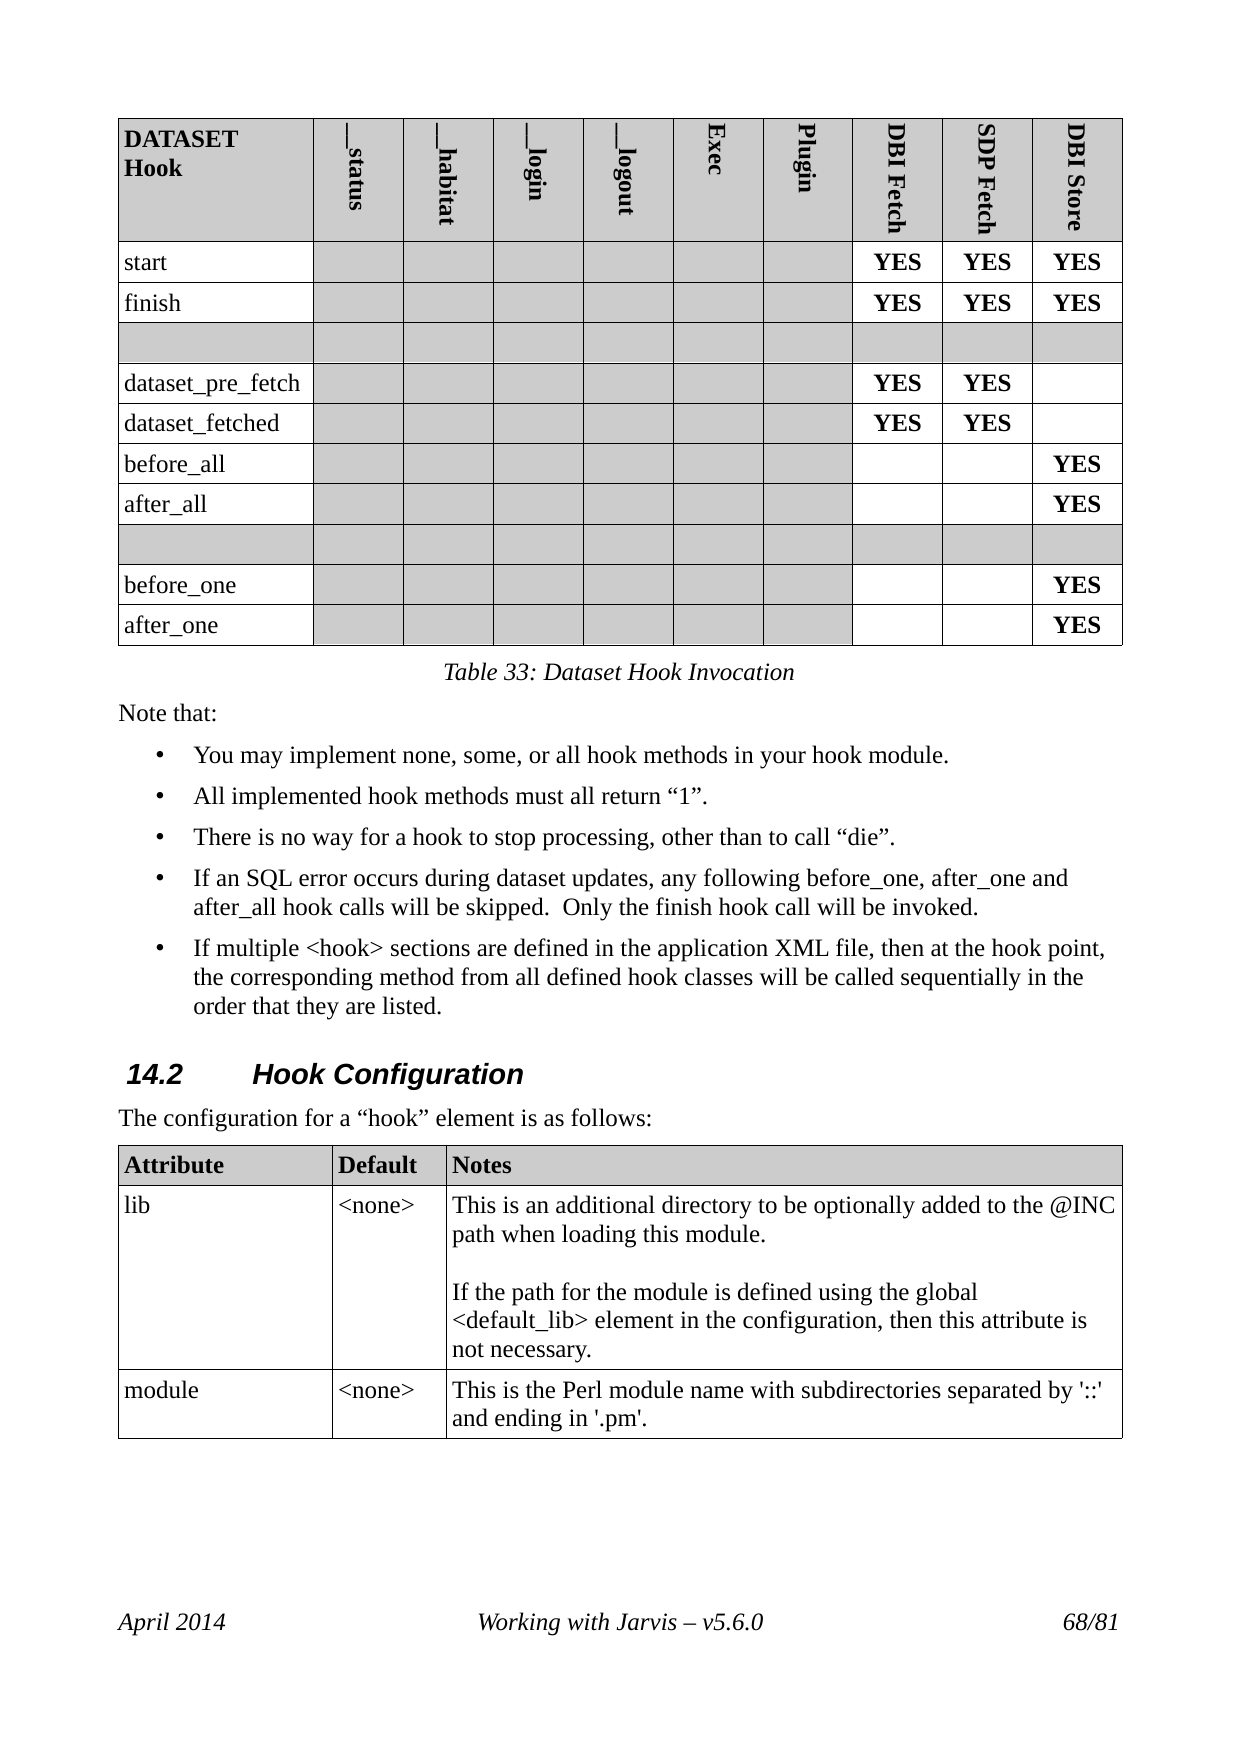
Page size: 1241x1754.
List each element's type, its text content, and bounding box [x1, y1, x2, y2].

table_cell [764, 565, 852, 604]
table_cell [853, 605, 942, 644]
table_cell [943, 605, 1032, 644]
table_cell [314, 404, 403, 443]
table_cell [494, 484, 583, 524]
table_cell [494, 565, 583, 604]
text The configuration for a “hook” element is as follows: [118, 1103, 1122, 1132]
table_cell [1033, 323, 1122, 362]
table_cell [764, 605, 852, 644]
table_cell [674, 404, 763, 443]
table_cell YES [1033, 484, 1122, 524]
table_cell [314, 444, 403, 483]
table_header __login [494, 119, 583, 241]
table_cell module [119, 1370, 332, 1438]
table_cell [584, 242, 673, 282]
table_cell YES [853, 242, 942, 282]
table_cell [764, 525, 852, 564]
table_cell [494, 444, 583, 483]
table_cell [1033, 364, 1122, 403]
table_cell YES [943, 242, 1032, 282]
table_cell [404, 444, 493, 483]
text Note that: [118, 698, 1122, 727]
table_cell [404, 323, 493, 362]
table_cell [119, 323, 313, 362]
table_cell [584, 565, 673, 604]
table_header Attribute [119, 1146, 332, 1185]
table_cell [314, 484, 403, 524]
table_header __logout [584, 119, 673, 241]
table_header SDP Fetch [943, 119, 1032, 241]
table_cell [674, 525, 763, 564]
table_cell [404, 525, 493, 564]
table_cell [494, 364, 583, 403]
table_cell [584, 484, 673, 524]
table_cell after_one [119, 605, 313, 644]
table_cell [943, 525, 1032, 564]
table_cell after_all [119, 484, 313, 524]
table_cell [1033, 525, 1122, 564]
table_cell [674, 605, 763, 644]
table_cell [764, 404, 852, 443]
table_cell lib [119, 1186, 332, 1369]
table_cell before_one [119, 565, 313, 604]
table_cell <none> [333, 1370, 446, 1438]
table_cell [314, 565, 403, 604]
table_cell [404, 565, 493, 604]
table_cell [764, 364, 852, 403]
table_cell [674, 565, 763, 604]
table_cell [314, 323, 403, 362]
table_cell YES [1033, 565, 1122, 604]
table_cell [674, 484, 763, 524]
table_cell YES [943, 404, 1032, 443]
table_cell [584, 364, 673, 403]
table_cell [404, 484, 493, 524]
table_cell [314, 242, 403, 282]
table_cell This is an additional directory to be optionally added to the @INC path when loading this module. If the path for the module is defined using the global <default_lib> element in the configuration, then this attribute is not necessary. [447, 1186, 1122, 1369]
table_cell [404, 404, 493, 443]
table_header __habitat [404, 119, 493, 241]
table_cell dataset_fetched [119, 404, 313, 443]
table_cell [584, 283, 673, 322]
table_cell YES [1033, 242, 1122, 282]
table_cell [584, 605, 673, 644]
table_cell [1033, 404, 1122, 443]
table_cell [314, 283, 403, 322]
table_header Notes [447, 1146, 1122, 1185]
table_cell [853, 525, 942, 564]
table_cell [404, 605, 493, 644]
table_cell [764, 484, 852, 524]
table_cell YES [943, 283, 1032, 322]
list If multiple <hook> sections are defined in the application XML file, then at the hook point, the corresponding method from all defined hook classes will be called sequentially in the order that they are listed. [156, 933, 1122, 1020]
table_cell [764, 242, 852, 282]
table_header __status [314, 119, 403, 241]
table_cell [943, 484, 1032, 524]
table_cell [853, 484, 942, 524]
table_header DBI Fetch [853, 119, 942, 241]
table_cell [494, 242, 583, 282]
table_cell [943, 565, 1032, 604]
table_cell [674, 364, 763, 403]
table_header DATASET Hook [119, 119, 313, 241]
table_cell YES [1033, 605, 1122, 644]
table_cell [404, 364, 493, 403]
table_cell YES [1033, 283, 1122, 322]
list If an SQL error occurs during dataset updates, any following before_one, after_one and after_all hook calls will be skipped. Only the finish hook call will be invoked. [156, 863, 1122, 921]
table_cell [494, 283, 583, 322]
table_header Default [333, 1146, 446, 1185]
table_cell [404, 283, 493, 322]
table_header Plugin [764, 119, 852, 241]
list You may implement none, some, or all hook methods in your hook module. [156, 740, 1122, 768]
table_cell [494, 323, 583, 362]
table_cell [764, 283, 852, 322]
table_cell [584, 404, 673, 443]
table_cell [764, 323, 852, 362]
table_cell [764, 444, 852, 483]
table_cell This is the Perl module name with subdirectories separated by '::' and ending in '.pm'. [447, 1370, 1122, 1438]
table_cell dataset_pre_fetch [119, 364, 313, 403]
table_cell [404, 242, 493, 282]
table_cell YES [1033, 444, 1122, 483]
table_cell [853, 444, 942, 483]
table_cell finish [119, 283, 313, 322]
table_cell [119, 525, 313, 564]
table_cell start [119, 242, 313, 282]
table_header DBI Store [1033, 119, 1122, 241]
table_cell YES [853, 364, 942, 403]
table_cell [494, 525, 583, 564]
table_cell [314, 364, 403, 403]
table_cell [494, 404, 583, 443]
table_cell [584, 525, 673, 564]
table_cell YES [853, 283, 942, 322]
table_cell before_all [119, 444, 313, 483]
table_cell [943, 323, 1032, 362]
table_cell [584, 323, 673, 362]
table_cell YES [853, 404, 942, 443]
list There is no way for a hook to stop processing, other than to call “die”. [156, 822, 1122, 851]
subtitle Hook Configuration [118, 1057, 1122, 1091]
table_cell [674, 242, 763, 282]
table_cell [314, 525, 403, 564]
table_cell [674, 444, 763, 483]
table_cell [674, 323, 763, 362]
table_cell [853, 565, 942, 604]
table_cell [853, 323, 942, 362]
table_cell <none> [333, 1186, 446, 1369]
table_header Exec [674, 119, 763, 241]
text Table 33: Dataset Hook Invocation [118, 657, 1122, 686]
table_cell [674, 283, 763, 322]
table_cell [314, 605, 403, 644]
table_cell [943, 444, 1032, 483]
table_cell [494, 605, 583, 644]
table_cell [584, 444, 673, 483]
table_cell YES [943, 364, 1032, 403]
list All implemented hook methods must all return “1”. [156, 781, 1122, 810]
